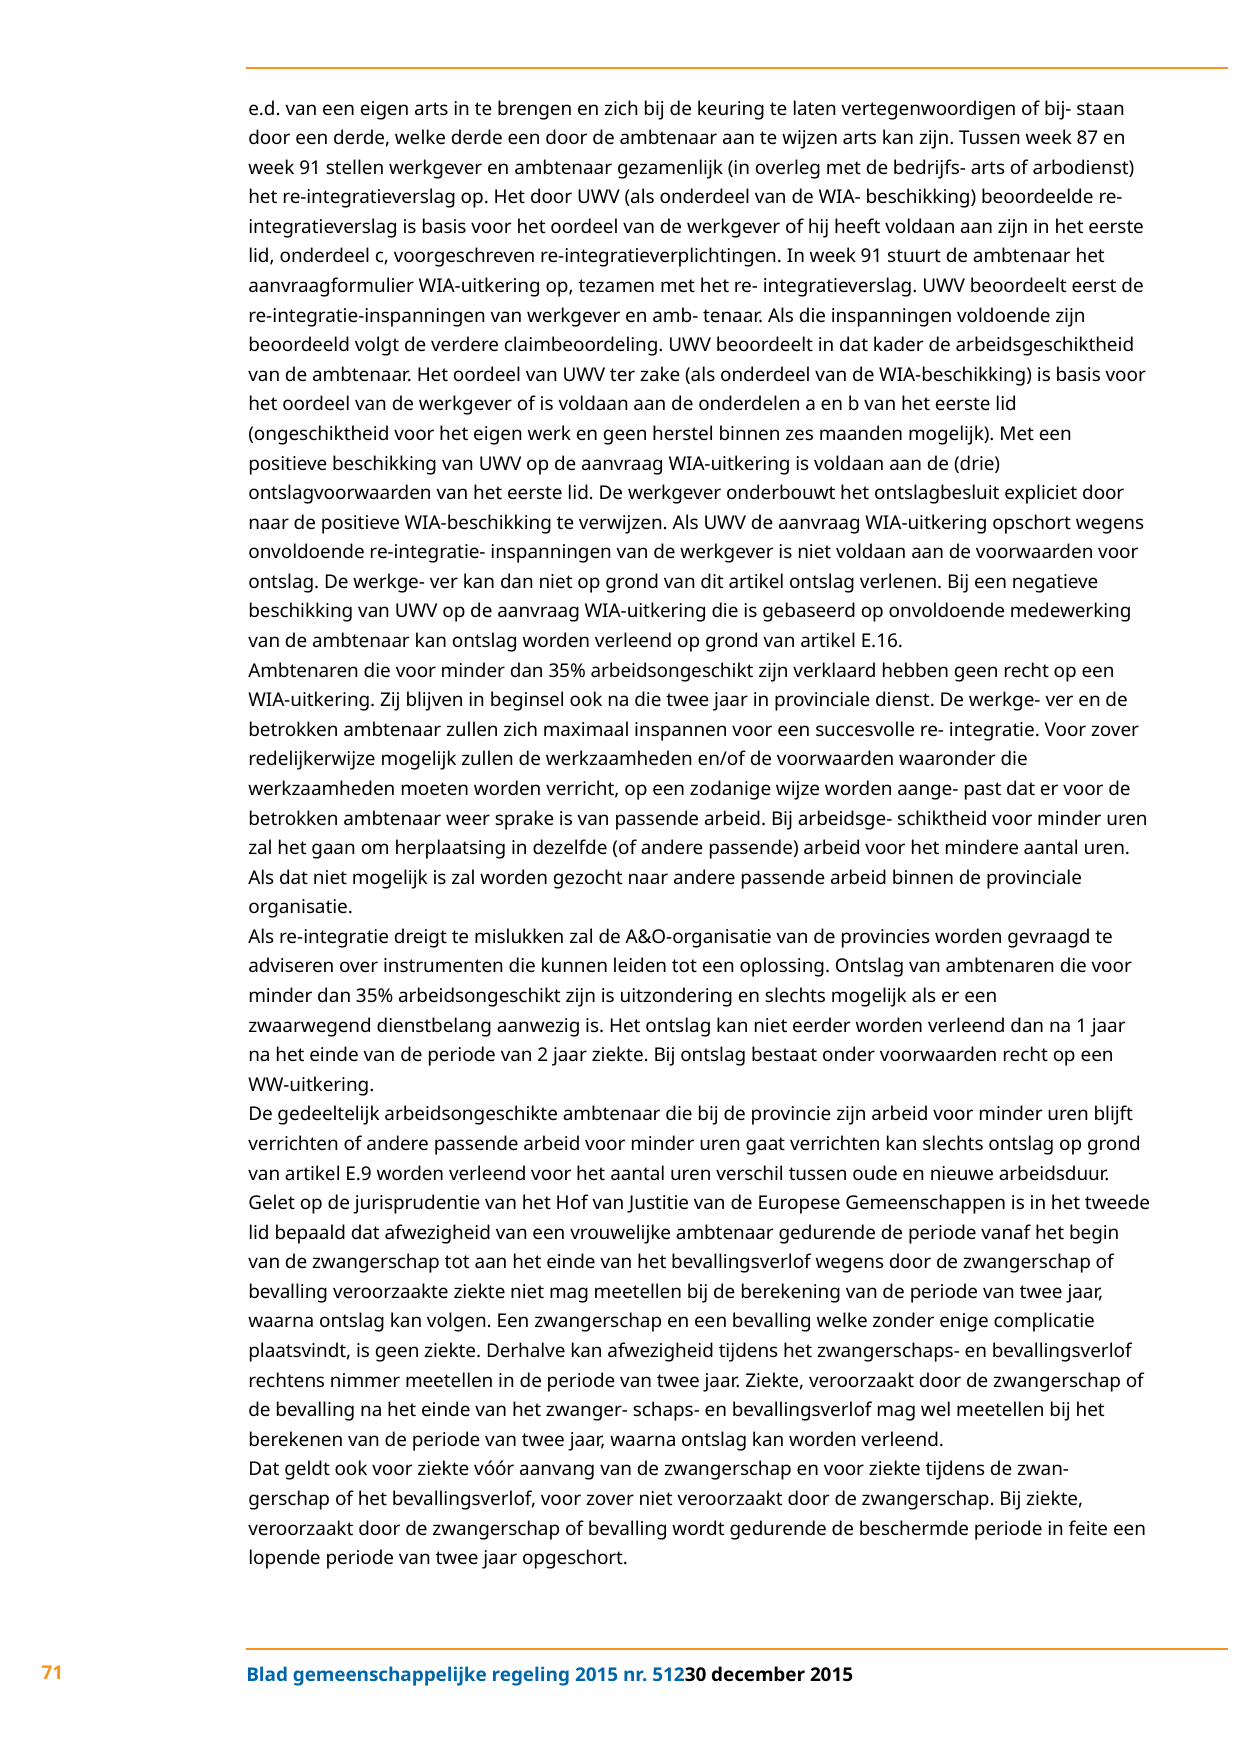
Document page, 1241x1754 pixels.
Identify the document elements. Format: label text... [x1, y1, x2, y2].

text De gedeeltelijk arbeidsongeschikte ambtenaar die bij de provincie zijn arbeid voor minder uren blijft verrichten of andere passende arbeid voor minder uren gaat verrichten kan slechts ontslag op grond van artikel E.9 worden verleend voor het aantal uren verschil tussen oude en nieuwe arbeidsduur. [248, 1101, 1152, 1186]
text zwaarwegend dienstbelang aanwezig is. Het ontslag kan niet eerder worden verleend dan na 1 jaar na het einde van de periode van 2 jaar ziekte. Bij ontslag bestaat onder voorwaarden recht op een WW-uitkering. [248, 1012, 1152, 1097]
text Gelet op de jurisprudentie van het Hof van Justitie van de Europese Gemeenschappen is in het tweede lid bepaald dat afwezigheid van een vrouwelijke ambtenaar gedurende de periode vanaf het begin van de zwangerschap tot aan het einde van het bevallingsverlof wegens door de zwangerschap of bevalling veroorzaakte ziekte niet mag meetellen bij de berekening van de periode van twee jaar, waarna ontslag kan volgen. Een zwangerschap en een bevalling welke zonder enige complicatie plaatsvindt, is geen ziekte. Derhalve kan afwezigheid tijdens het zwangerschaps- en bevallingsverlof rechtens nimmer meetellen in de periode van twee jaar. Ziekte, veroorzaakt door de zwangerschap of de bevalling na het einde van het zwanger- schaps- en bevallingsverlof mag wel meetellen bij het berekenen van de periode van twee jaar, waarna ontslag kan worden verleend. [248, 1189, 1152, 1452]
picture [41, 47, 231, 172]
text e.d. van een eigen arts in te brengen en zich bij de keuring te laten vertegenwoordigen of bij- staan door een derde, welke derde een door de ambtenaar aan te wijzen arts kan zijn. Tussen week 87 en week 91 stellen werkgever en ambtenaar gezamenlijk (in overleg met de bedrijfs- arts of arbodienst) het re-integratieverslag op. Het door UWV (als onderdeel van de WIA- beschikking) beoordeelde re-integratieverslag is basis voor het oordeel van de werkgever of hij heeft voldaan aan zijn in het eerste lid, onderdeel c, voorgeschreven re-integratieverplichtingen. In week 91 stuurt de ambtenaar het aanvraagformulier WIA-uitkering op, tezamen met het re- integratieverslag. UWV beoordeelt eerst de re-integratie-inspanningen van werkgever en amb- tenaar. Als die inspanningen voldoende zijn beoordeeld volgt de verdere claimbeoordeling. UWV beoordeelt in dat kader de arbeidsgeschiktheid van de ambtenaar. Het oordeel van UWV ter zake (als onderdeel van de WIA-beschikking) is basis voor het oordeel van de werkgever of is voldaan aan de onderdelen a en b van het eerste lid (ongeschiktheid voor het eigen werk en geen herstel binnen zes maanden mogelijk). Met een positieve beschikking van UWV op de aanvraag WIA-uitkering is voldaan aan de (drie) ontslagvoorwaarden van het eerste lid. De werkgever onderbouwt het ontslagbesluit expliciet door naar de positieve WIA-beschikking te verwijzen. Als UWV de aanvraag WIA-uitkering opschort wegens onvoldoende re-integratie- inspanningen van de werkgever is niet voldaan aan de voorwaarden voor ontslag. De werkge- ver kan dan niet op grond van dit artikel ontslag verlenen. Bij een negatieve beschikking van UWV op de aanvraag WIA-uitkering die is gebaseerd op onvoldoende medewerking van de ambtenaar kan ontslag worden verleend op grond van artikel E.16. [248, 95, 1152, 653]
text Dat geldt ook voor ziekte vóór aanvang van de zwangerschap en voor ziekte tijdens de zwan- gerschap of het bevallingsverlof, voor zover niet veroorzaakt door de zwangerschap. Bij ziekte, veroorzaakt door de zwangerschap of bevalling wordt gedurende de beschermde periode in feite een lopende periode van twee jaar opgeschort. [248, 1456, 1152, 1570]
text Ambtenaren die voor minder dan 35% arbeidsongeschikt zijn verklaard hebben geen recht op een WIA-uitkering. Zij blijven in beginsel ook na die twee jaar in provinciale dienst. De werkge- ver en de betrokken ambtenaar zullen zich maximaal inspannen voor een succesvolle re- integratie. Voor zover redelijkerwijze mogelijk zullen de werkzaamheden en/of de voorwaarden waaronder die werkzaamheden moeten worden verricht, op een zodanige wijze worden aange- past dat er voor de betrokken ambtenaar weer sprake is van passende arbeid. Bij arbeidsge- schiktheid voor minder uren zal het gaan om herplaatsing in dezelfde (of andere passende) arbeid voor het mindere aantal uren. Als dat niet mogelijk is zal worden gezocht naar andere passende arbeid binnen de provinciale organisatie. [248, 657, 1152, 919]
text Als re-integratie dreigt te mislukken zal de A&O-organisatie van de provincies worden gevraagd te adviseren over instrumenten die kunnen leiden tot een oplossing. Ontslag van ambtenaren die voor minder dan 35% arbeidsongeschikt zijn is uitzondering en slechts mogelijk als er een [248, 923, 1152, 1008]
